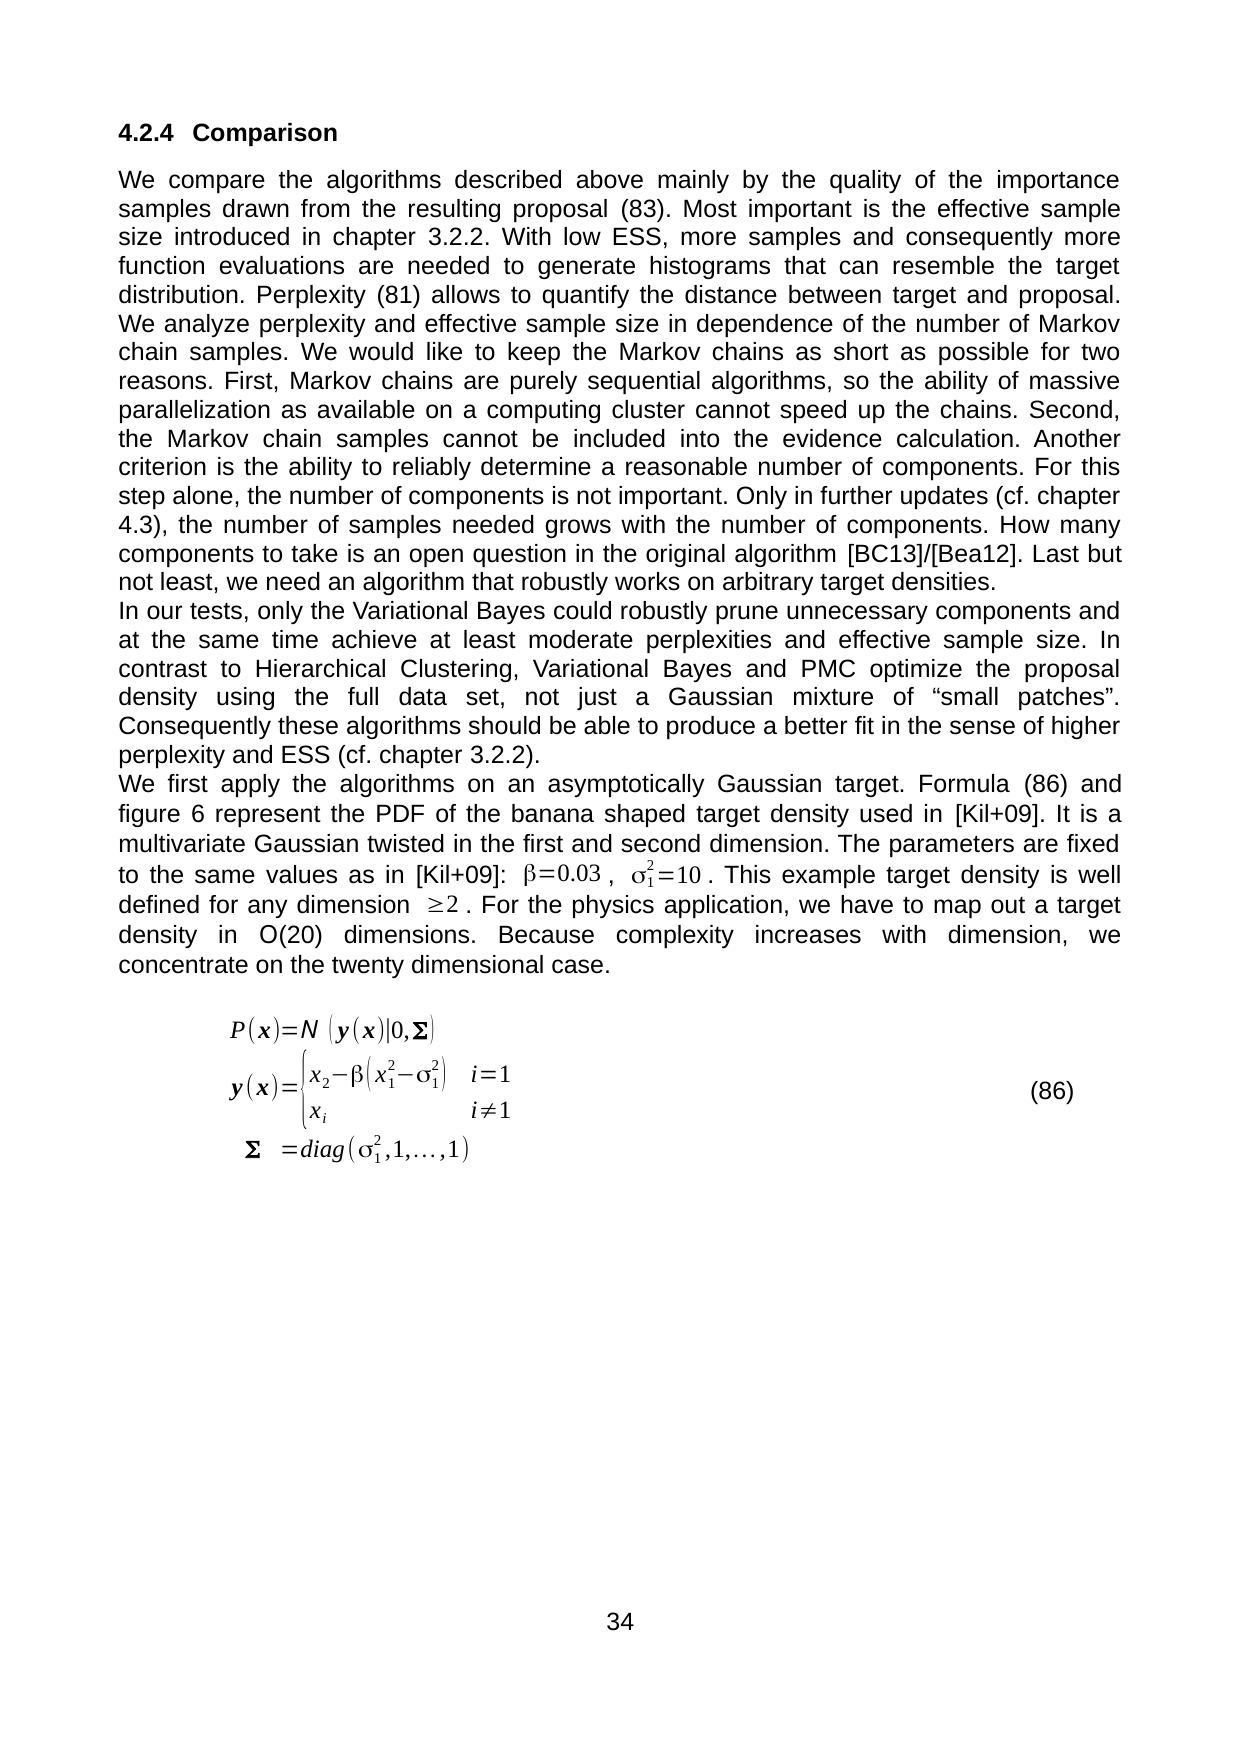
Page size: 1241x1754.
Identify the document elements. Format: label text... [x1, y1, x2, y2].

table_header [118, 1008, 217, 1173]
text We first apply the algorithms on an asymptotically Gaussian target. Formula (86) and figure 6 represent the PDF of the banana shaped target density used in [Kil+09]. It is a multivariate Gaussian twisted in the first and second dimension. The parameters are fixed to the same values as in [Kil+09]: , . This example target density is well defined for any dimension . For the physics application, we have to map out a target density in O(20) dimensions. Because complexity increases with dimension, we concentrate on the twenty dimensional case. [118, 769, 1122, 979]
text We compare the algorithms described above mainly by the quality of the importance samples drawn from the resulting proposal (83). Most important is the effective sample size introduced in chapter 3.2.2. With low ESS, more samples and consequently more function evaluations are needed to generate histograms that can resemble the target distribution. Perplexity (81) allows to quantify the distance between target and proposal. We analyze perplexity and effective sample size in dependence of the number of Markov chain samples. We would like to keep the Markov chains as short as possible for two reasons. First, Markov chains are purely sequential algorithms, so the ability of massive parallelization as available on a computing cluster cannot speed up the chains. Second, the Markov chain samples cannot be included into the evidence calculation. Another criterion is the ability to reliably determine a reasonable number of components. For this step alone, the number of components is not important. Only in further updates (cf. chapter 4.3), the number of samples needed grows with the number of components. How many components to take is an open question in the original algorithm [BC13]/[Bea12]. Last but not least, we need an algorithm that robustly works on arbitrary target densities. [118, 165, 1122, 596]
table_header [217, 1008, 1024, 1173]
text In our tests, only the Variational Bayes could robustly prune unnecessary components and at the same time achieve at least moderate perplexities and effective sample size. In contrast to Hierarchical Clustering, Variational Bayes and PMC optimize the proposal density using the full data set, not just a Gaussian mixture of “small patches”. Consequently these algorithms should be able to produce a better fit in the sense of higher perplexity and ESS (cf. chapter 3.2.2). [118, 596, 1122, 769]
table_header (86) [1024, 1008, 1123, 1173]
subtitle Comparison [118, 118, 1122, 147]
